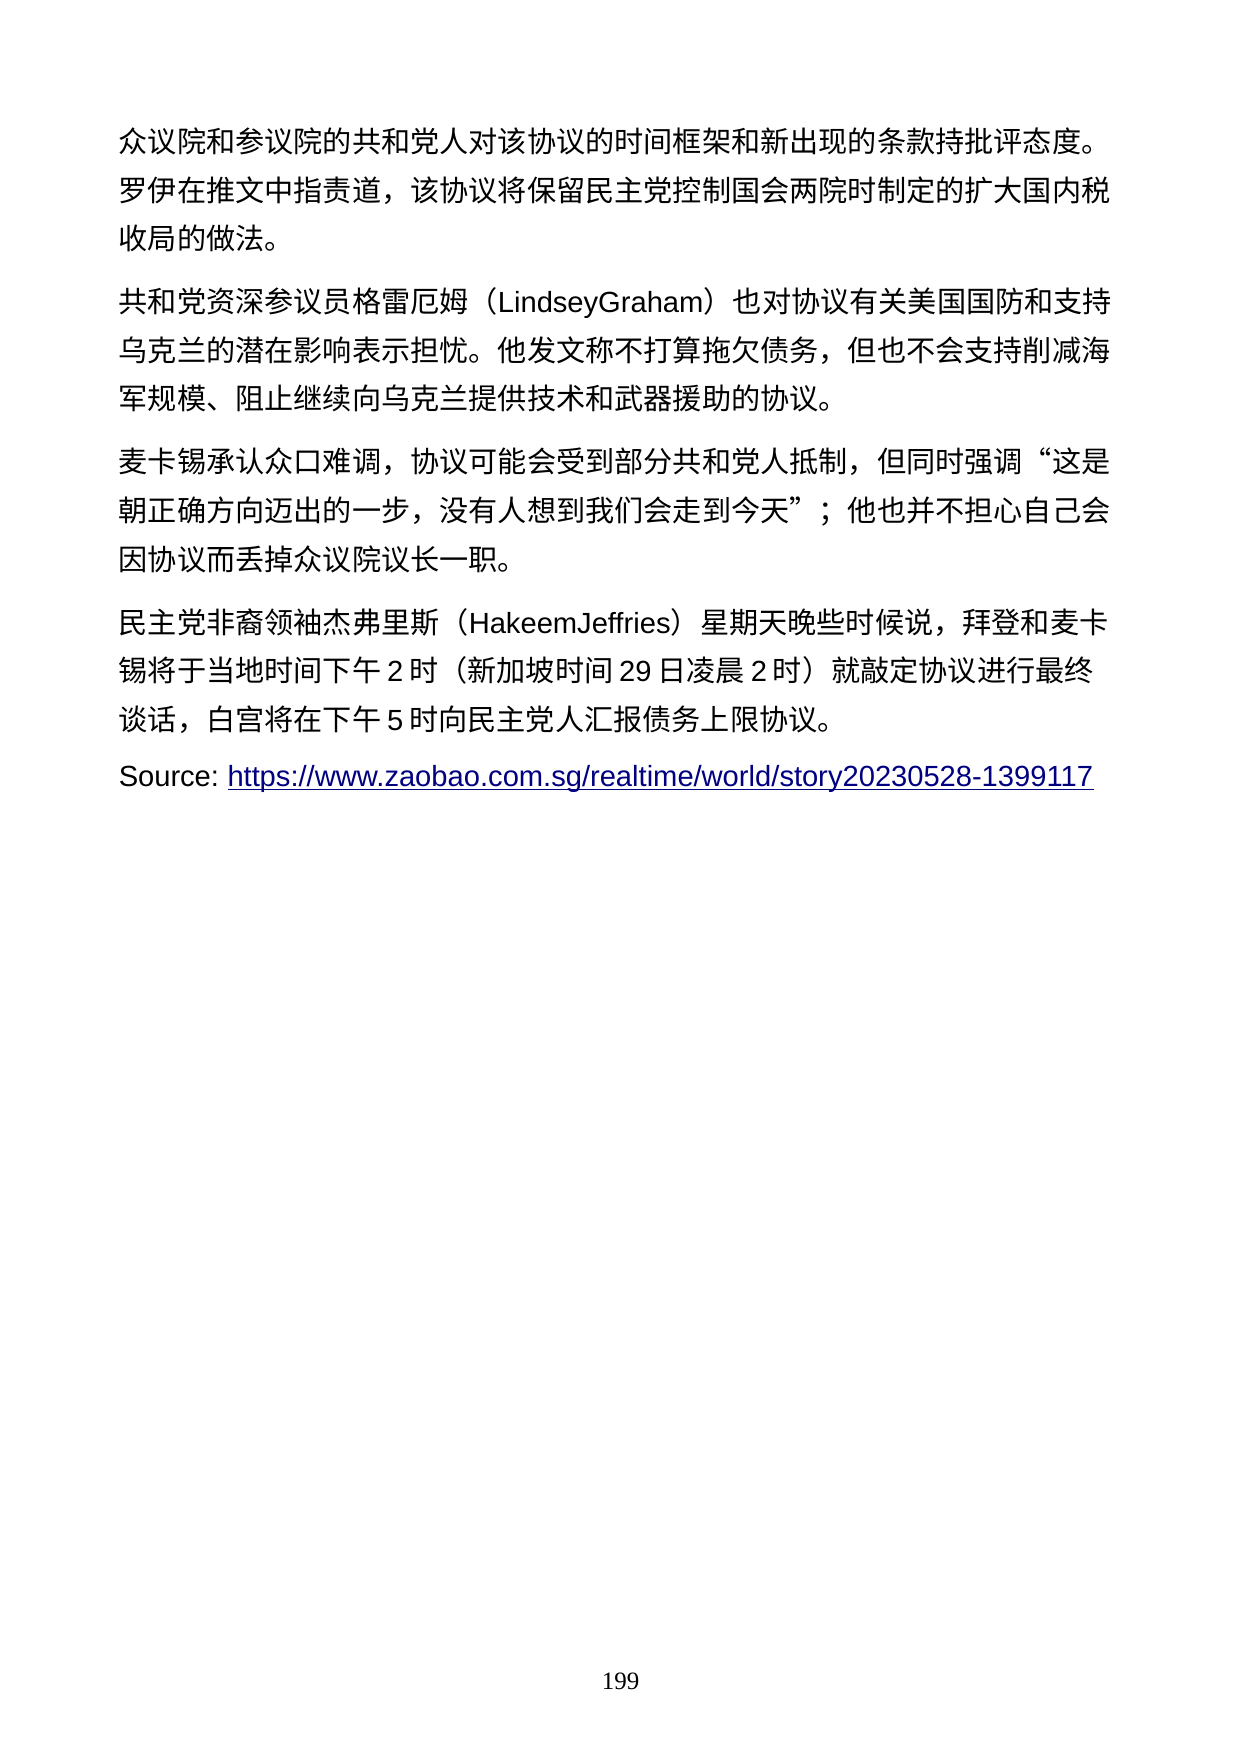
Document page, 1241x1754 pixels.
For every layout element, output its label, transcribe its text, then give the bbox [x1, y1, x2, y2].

text 麦卡锡承认众口难调，协议可能会受到部分共和党人抵制，但同时强调“这是朝正确方向迈出的一步，没有人想到我们会走到今天”；他也并不担心自己会因协议而丢掉众议院议长一职。 [118, 439, 1122, 578]
text 众议院和参议院的共和党人对该协议的时间框架和新出现的条款持批评态度。罗伊在推文中指责道，该协议将保留民主党控制国会两院时制定的扩大国内税收局的做法。 [118, 118, 1122, 258]
text Source: https://www.zaobao.com.sg/realtime/world/story20230528-1399117 [118, 759, 1122, 793]
text 共和党资深参议员格雷厄姆（LindseyGraham）也对协议有关美国国防和支持乌克兰的潜在影响表示担忧。他发文称不打算拖欠债务，但也不会支持削减海军规模、阻止继续向乌克兰提供技术和武器援助的协议。 [118, 279, 1122, 418]
text 民主党非裔领袖杰弗里斯（HakeemJeffries）星期天晚些时候说，拜登和麦卡锡将于当地时间下午2时（新加坡时间29日凌晨2时）就敲定协议进行最终谈话，白宫将在下午5时向民主党人汇报债务上限协议。 [118, 599, 1122, 738]
